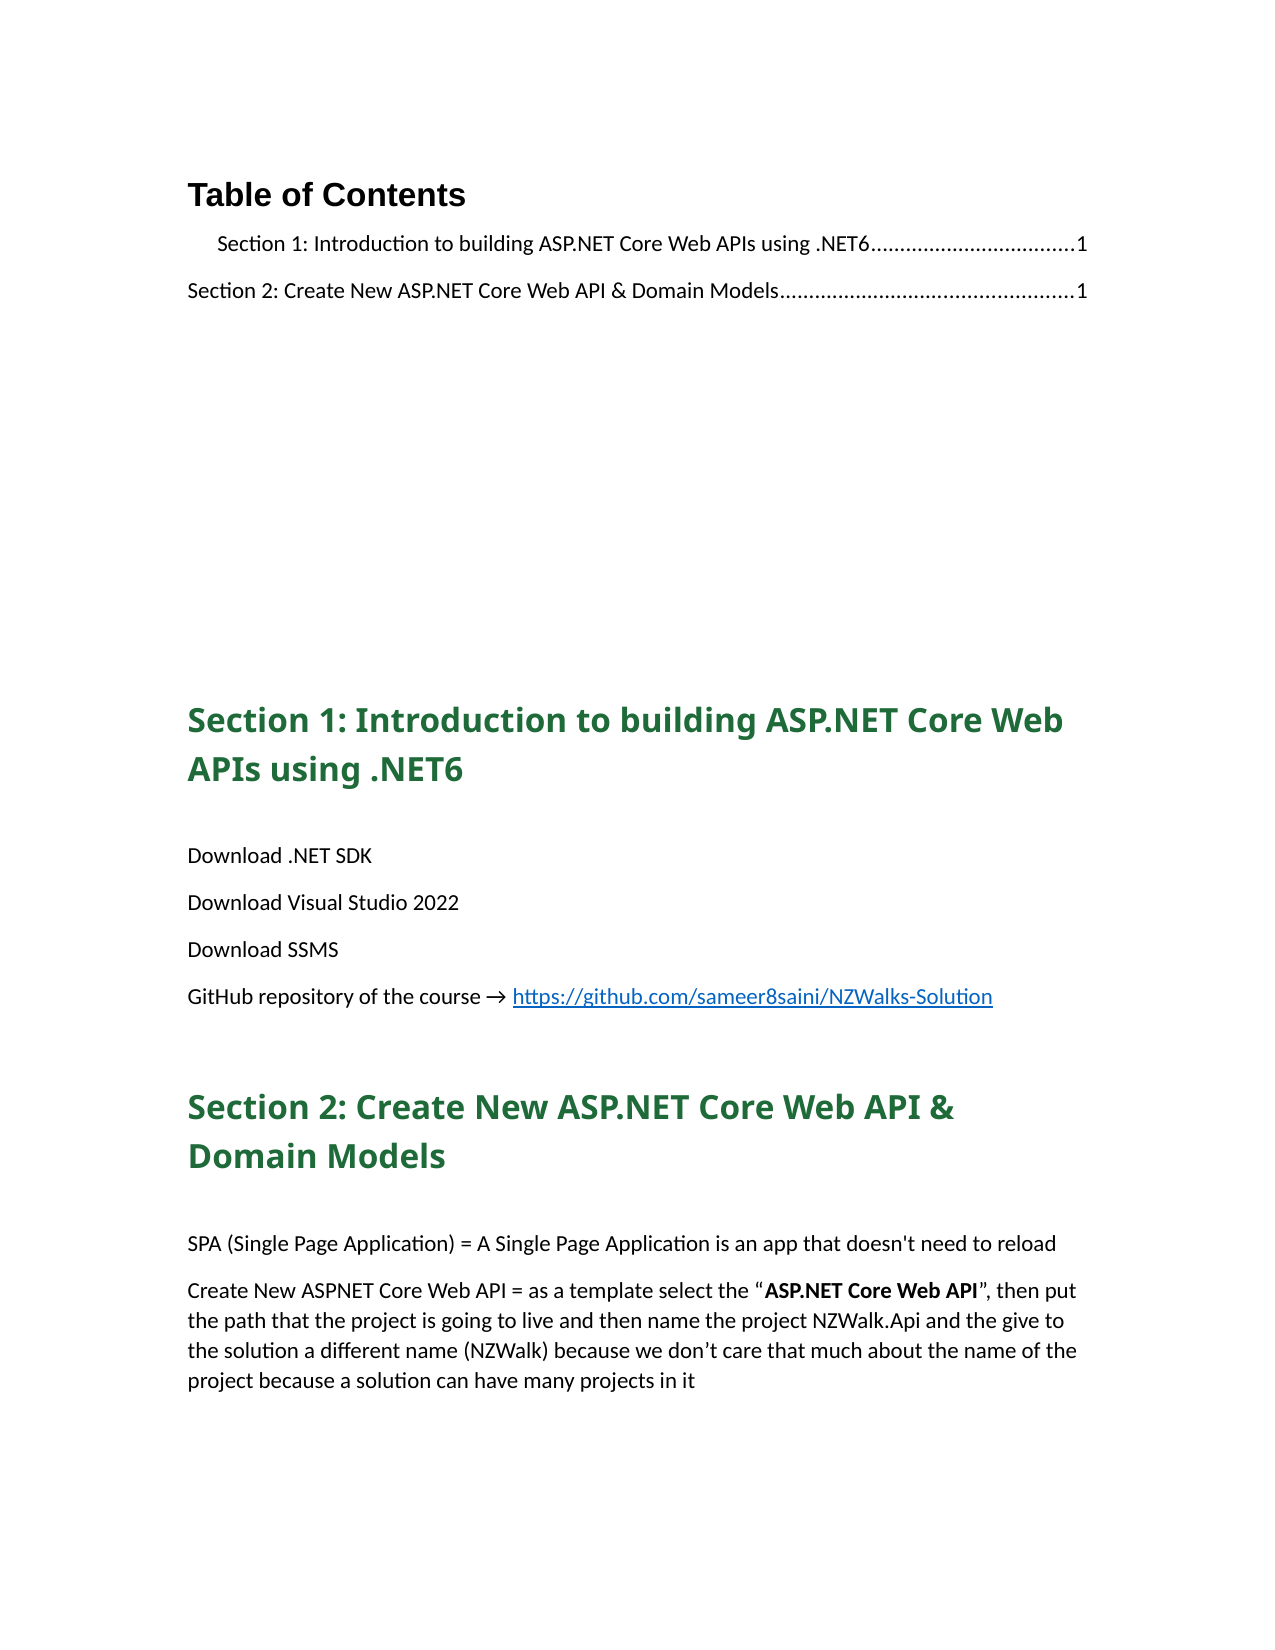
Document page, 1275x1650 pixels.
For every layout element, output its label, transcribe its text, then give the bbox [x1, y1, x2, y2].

text Section 2: Create New ASP.NET Core Web API & Domain Models 1 [187, 276, 1087, 304]
subtitle Section 2: Create New ASP.NET Core Web API & Domain Models [187, 1084, 1087, 1178]
text Create New ASPNET Core Web API = as a template select the “ASP.NET Core Web API”, then put the path that the project is going to live and then name the project NZWalk.Api and the give to the solution a different name (NZWalk) because we don’t care that much about the name of the project because a solution can have many projects in it [187, 1276, 1087, 1394]
subtitle Section 1: Introduction to building ASP.NET Core Web APIs using .NET6 [187, 697, 1087, 791]
text Section 1: Introduction to building ASP.NET Core Web APIs using .NET6 1 [217, 229, 1087, 257]
text Download .NET SDK [187, 841, 1087, 869]
text Download SSMS [187, 935, 1087, 963]
subtitle Table of Contents [187, 175, 1087, 213]
text SPA (Single Page Application) = A Single Page Application is an app that doesn't need to reload [187, 1229, 1087, 1257]
text Download Visual Studio 2022 [187, 888, 1087, 916]
text GitHub repository of the course → https://github.com/sameer8saini/NZWalks-Solution [187, 982, 1087, 1010]
